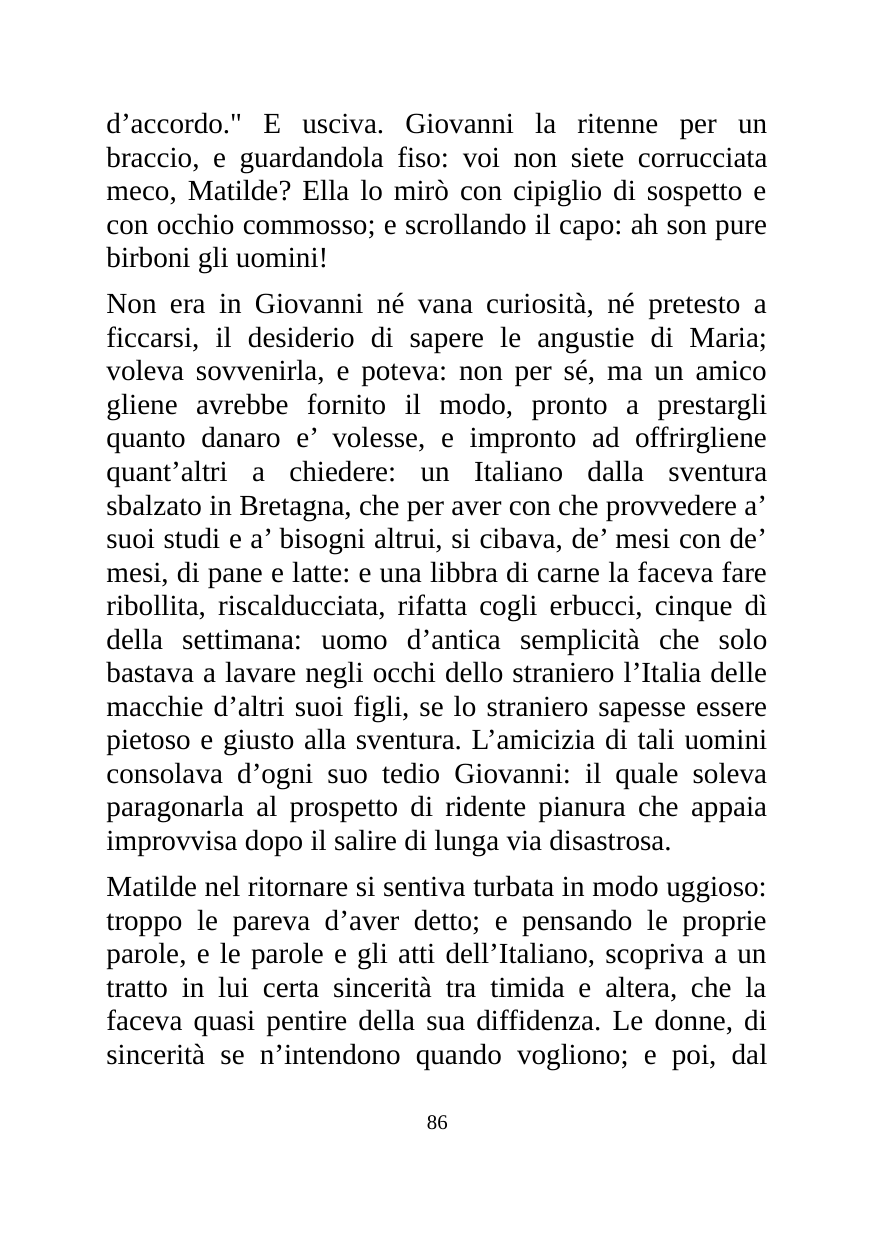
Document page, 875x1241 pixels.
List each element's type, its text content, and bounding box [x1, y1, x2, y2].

text Matilde nel ritornare si sentiva turbata in modo uggioso: troppo le pareva d’aver detto; e pensando le proprie parole, e le parole e gli atti dell’Italiano, scopriva a un tratto in lui certa sincerità tra timida e altera, che la faceva quasi pentire della sua diffidenza. Le donne, di sincerità se n’intendono quando vogliono; e poi, dal [106, 869, 768, 1070]
text Non era in Giovanni né vana curiosità, né pretesto a ficcarsi, il desiderio di sapere le angustie di Maria; voleva sovvenirla, e poteva: non per sé, ma un amico gliene avrebbe fornito il modo, pronto a prestargli quanto danaro e’ volesse, e impronto ad offrirgliene quant’altri a chiedere: un Italiano dalla sventura sbalzato in Bretagna, che per aver con che provvedere a’ suoi studi e a’ bisogni altrui, si cibava, de’ mesi con de’ mesi, di pane e latte: e una libbra di carne la faceva fare ribollita, riscalducciata, rifatta cogli erbucci, cinque dì della settimana: uomo d’antica semplicità che solo bastava a lavare negli occhi dello straniero l’Italia delle macchie d’altri suoi figli, se lo straniero sapesse essere pietoso e giusto alla sventura. L’amicizia di tali uomini consolava d’ogni suo tedio Giovanni: il quale soleva paragonarla al prospetto di ridente pianura che appaia improvvisa dopo il salire di lunga via disastrosa. [106, 286, 768, 857]
text d’accordo." E usciva. Giovanni la ritenne per un braccio, e guardandola fiso: voi non siete corrucciata meco, Matilde? Ella lo mirò con cipiglio di sospetto e con occhio commosso; e scrollando il capo: ah son pure birboni gli uomini! [106, 106, 768, 274]
